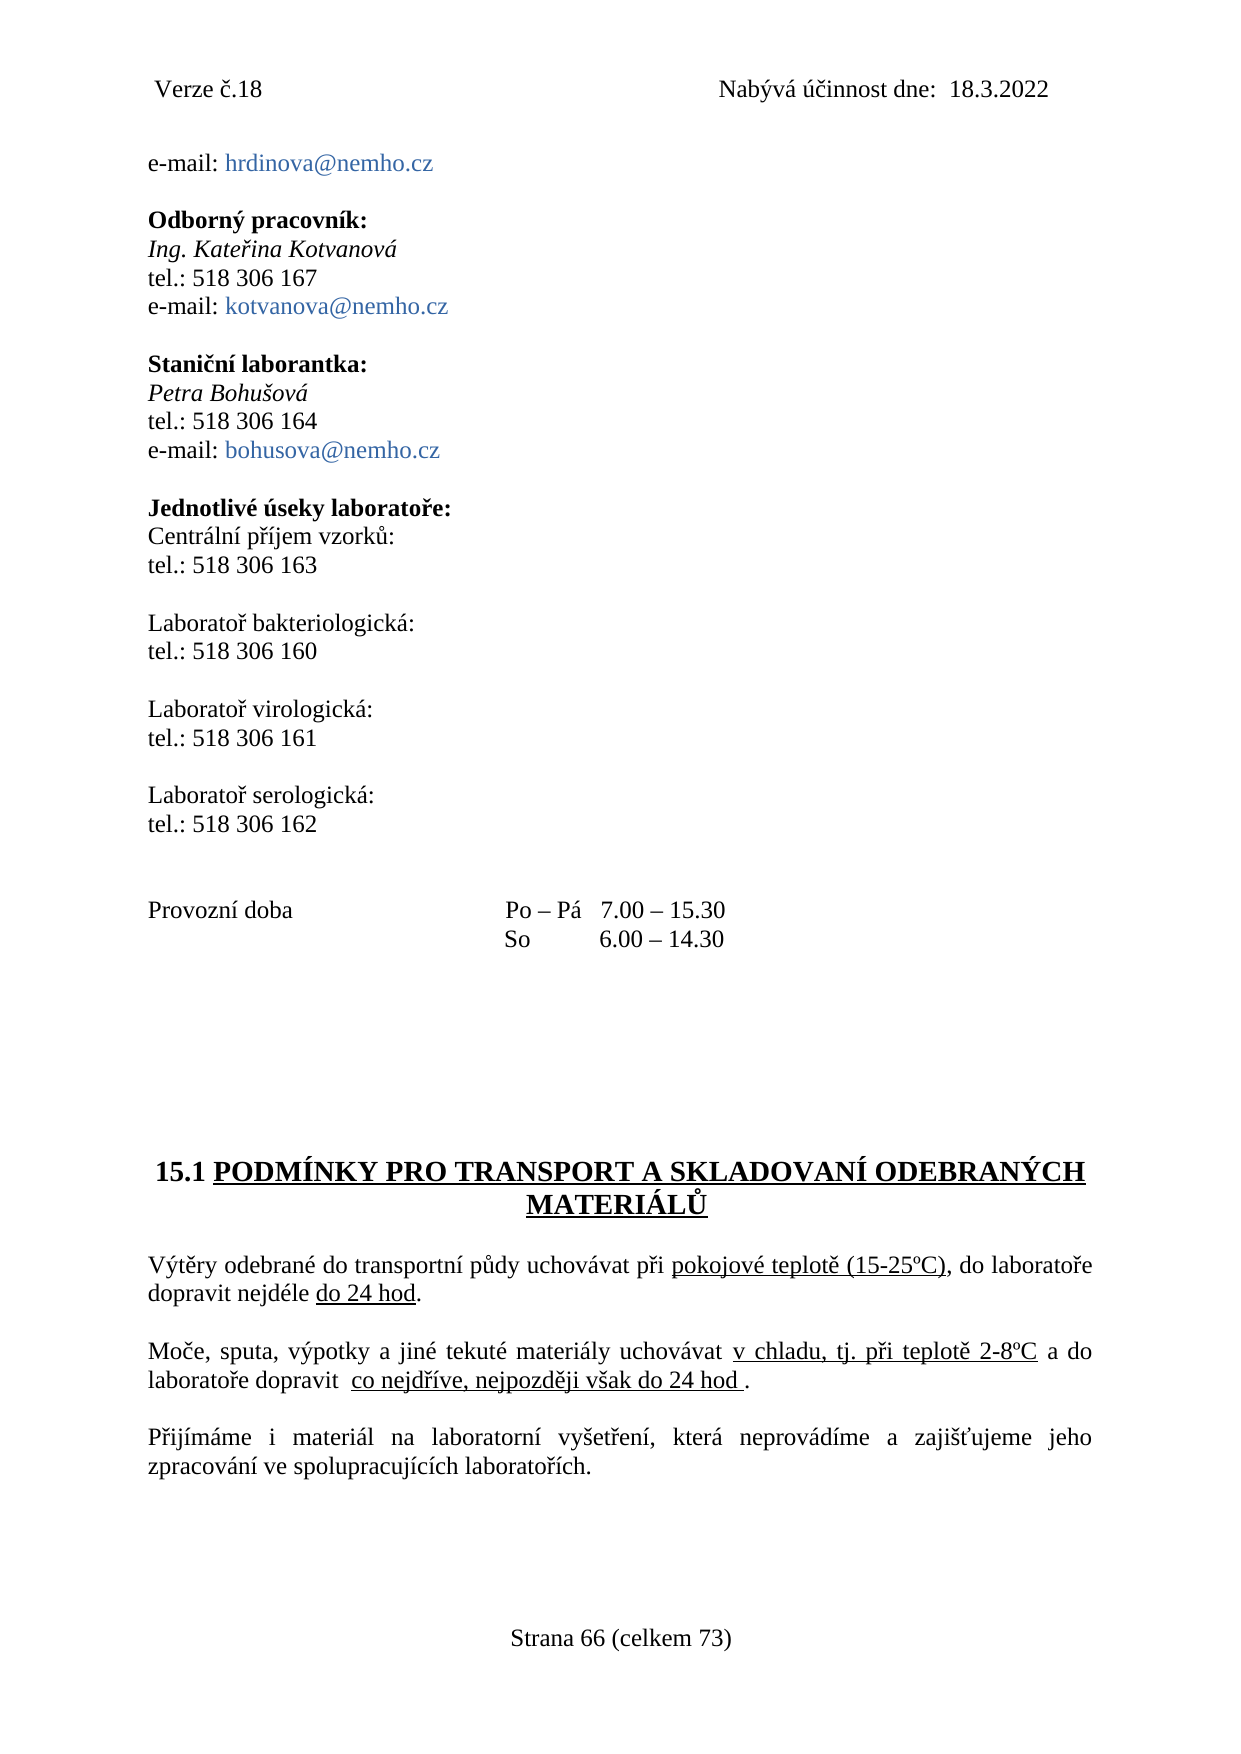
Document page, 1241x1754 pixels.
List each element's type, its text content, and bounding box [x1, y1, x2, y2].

text e-mail: bohusova@nemho.cz [148, 435, 1093, 464]
text tel.: 518 306 167 [148, 263, 1093, 291]
text Přijímáme i materiál na laboratorní vyšetření, která neprovádíme a zajišťujeme jeho zpracování ve spolupracujících laboratořích. [148, 1422, 1093, 1480]
text Laboratoř serologická: [148, 780, 1093, 809]
text Centrální příjem vzorků: [148, 521, 1093, 550]
text e-mail: kotvanova@nemho.cz [148, 291, 1093, 320]
text tel.: 518 306 162 [148, 809, 1093, 838]
text e-mail: hrdinova@nemho.cz [148, 148, 1093, 176]
text Moče, sputa, výpotky a jiné tekuté materiály uchovávat v chladu, tj. při teplotě 2-8ºC a do laboratoře dopravit co nejdříve, nejpozději však do 24 hod . [148, 1336, 1093, 1393]
text Výtěry odebrané do transportní půdy uchovávat při pokojové teplotě (15-25ºC), do laboratoře dopravit nejdéle do 24 hod. [148, 1250, 1093, 1307]
text Laboratoř bakteriologická: [148, 608, 1093, 636]
text Jednotlivé úseky laboratoře: [148, 493, 1093, 521]
text tel.: 518 306 161 [148, 723, 1093, 751]
text tel.: 518 306 160 [148, 636, 1093, 665]
text Laboratoř virologická: [148, 694, 1093, 723]
text Petra Bohušová [148, 378, 1093, 406]
text 15.1 Podmínky pro transport a skladovaní odebraných materiálů [148, 1154, 1093, 1221]
text Provozní doba Po – Pá 7.00 – 15.30 [148, 895, 1093, 924]
text Ing. Kateřina Kotvanová [148, 234, 1093, 263]
text Staniční laborantka: [148, 349, 1093, 378]
text So 6.00 – 14.30 [148, 924, 1093, 953]
text tel.: 518 306 163 [148, 550, 1093, 579]
text tel.: 518 306 164 [148, 406, 1093, 435]
text Odborný pracovník: [148, 205, 1093, 234]
